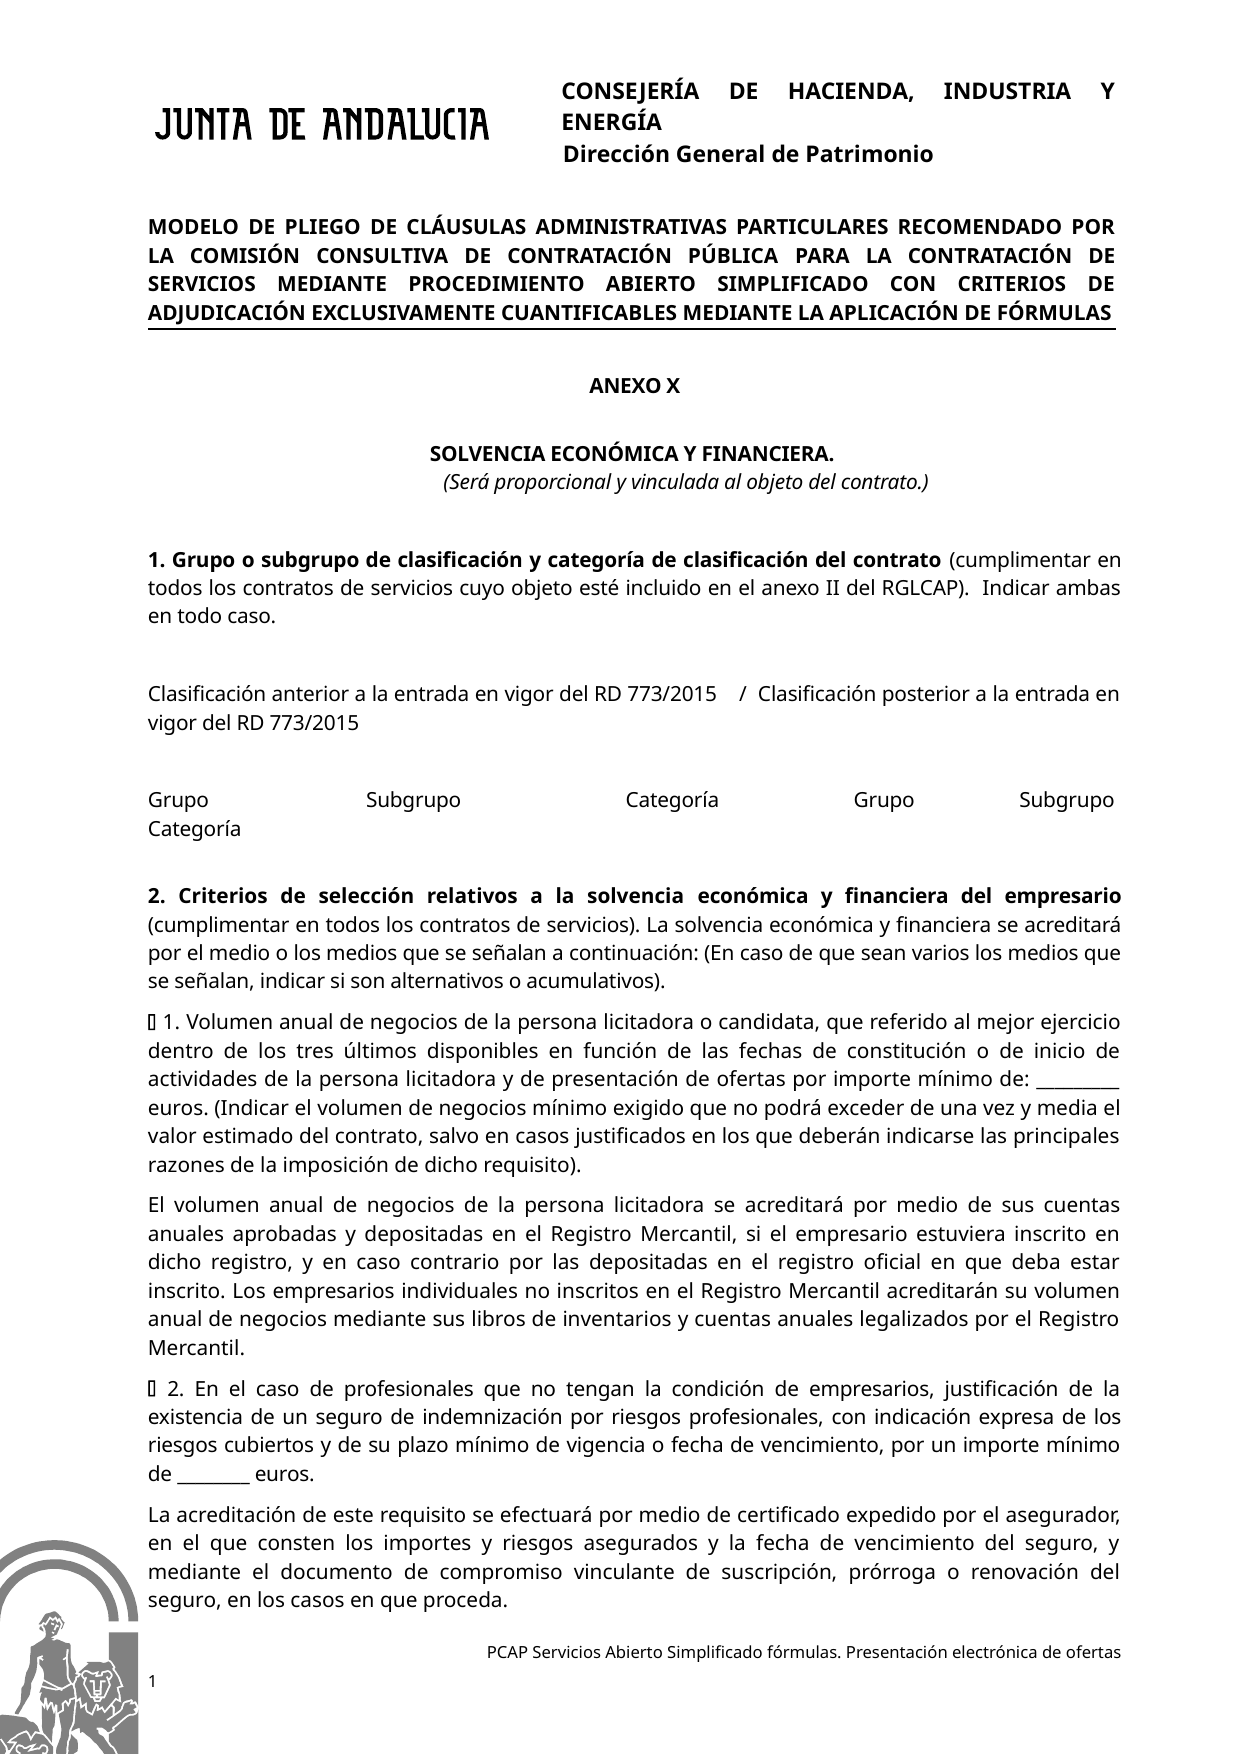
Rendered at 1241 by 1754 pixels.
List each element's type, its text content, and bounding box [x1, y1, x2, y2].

text c 1. Volumen anual de negocios de la persona licitadora o candidata, que referido al mejor ejercicio dentro de los tres últimos disponibles en función de las fechas de constitución o de inicio de actividades de la persona licitadora y de presentación de ofertas por importe mínimo de: _________ euros. (Indicar el volumen de negocios mínimo exigido que no podrá exceder de una vez y media el valor estimado del contrato, salvo en casos justificados en los que deberán indicarse las principales razones de la imposición de dicho requisito). [148, 1007, 1122, 1178]
text (Será proporcional y vinculada al objeto del contrato.) [148, 467, 1122, 496]
text MODELO DE PLIEGO DE CLÁUSULAS ADMINISTRATIVAS PARTICULARES RECOMENDADO POR LA COMISIÓN CONSULTIVA DE CONTRATACIÓN PÚBLICA PARA LA CONTRATACIÓN DE SERVICIOS MEDIANTE PROCEDIMIENTO ABIERTO SIMPLIFICADO CON CRITERIOS DE ADJUDICACIÓN EXCLUSIVAMENTE CUANTIFICABLES MEDIANTE LA APLICACIÓN DE FÓRMULAS [148, 212, 1116, 328]
text ANEXO X [148, 371, 1122, 400]
text Grupo Subgrupo Categoría Grupo Subgrupo Categoría [148, 786, 1122, 842]
text 1. Grupo o subgrupo de clasificación y categoría de clasificación del contrato (cumplimentar en todos los contratos de servicios cuyo objeto esté incluido en el anexo II del RGLCAP). Indicar ambas en todo caso. [148, 545, 1122, 630]
text SOLVENCIA ECONÓMICA Y FINANCIERA. [148, 439, 1122, 467]
text La acreditación de este requisito se efectuará por medio de certificado expedido por el asegurador, en el que consten los importes y riesgos asegurados y la fecha de vencimiento del seguro, y mediante el documento de compromiso vinculante de suscripción, prórroga o renovación del seguro, en los casos en que proceda. [148, 1500, 1122, 1614]
text 2. Criterios de selección relativos a la solvencia económica y financiera del empresario (cumplimentar en todos los contratos de servicios). La solvencia económica y financiera se acreditará por el medio o los medios que se señalan a continuación: (En caso de que sean varios los medios que se señalan, indicar si son alternativos o acumulativos). [148, 881, 1122, 995]
text c 2. En el caso de profesionales que no tengan la condición de empresarios, justificación de la existencia de un seguro de indemnización por riesgos profesionales, con indicación expresa de los riesgos cubiertos y de su plazo mínimo de vigencia o fecha de vencimiento, por un importe mínimo de ________ euros. [148, 1374, 1122, 1487]
text El volumen anual de negocios de la persona licitadora se acreditará por medio de sus cuentas anuales aprobadas y depositadas en el Registro Mercantil, si el empresario estuviera inscrito en dicho registro, y en caso contrario por las depositadas en el registro oficial en que deba estar inscrito. Los empresarios individuales no inscritos en el Registro Mercantil acreditarán su volumen anual de negocios mediante sus libros de inventarios y cuentas anuales legalizados por el Registro Mercantil. [148, 1191, 1122, 1361]
text Clasificación anterior a la entrada en vigor del RD 773/2015 / Clasificación posterior a la entrada en vigor del RD 773/2015 [148, 679, 1122, 736]
